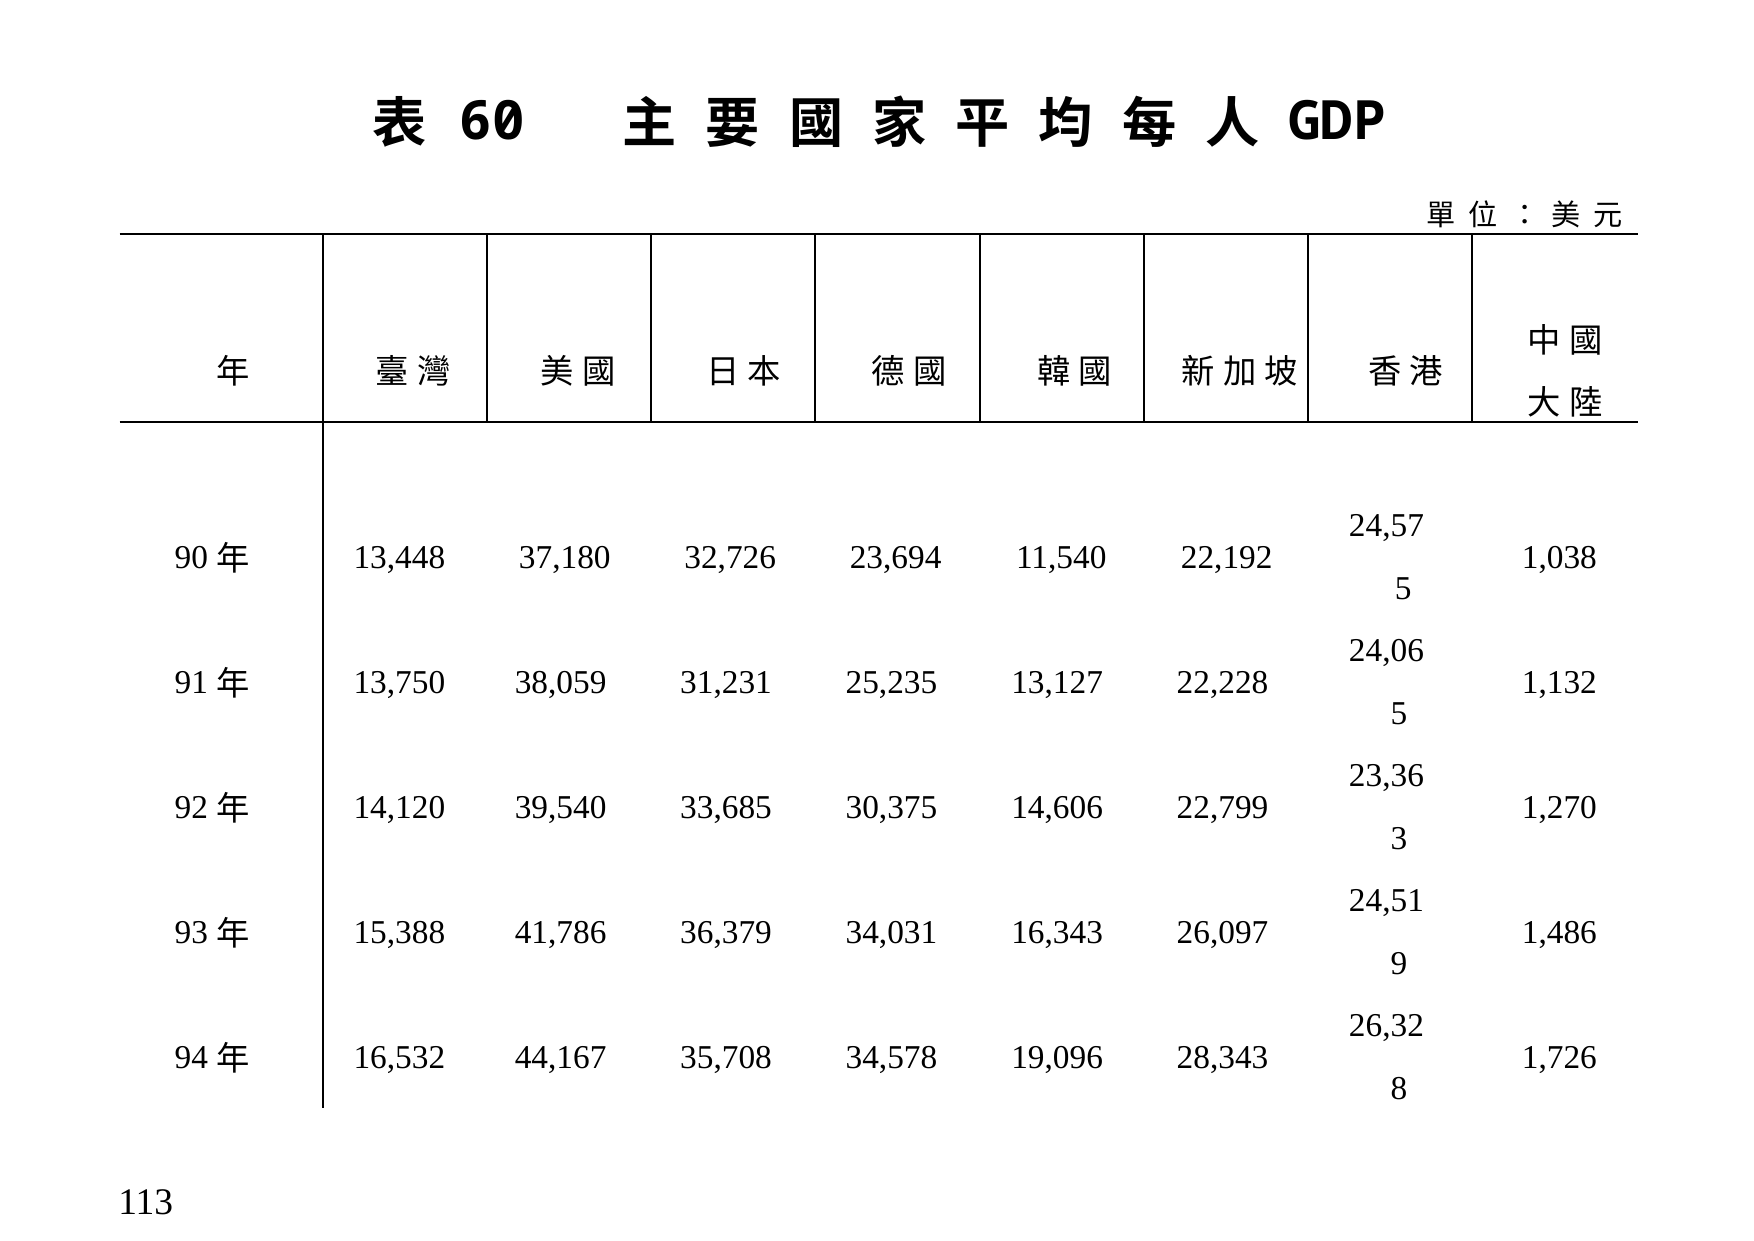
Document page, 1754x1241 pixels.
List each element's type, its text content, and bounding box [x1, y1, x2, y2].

table_cell 23,363 [1308, 733, 1472, 858]
table_cell 13,127 [980, 608, 1144, 733]
table_cell 31,231 [651, 608, 815, 733]
table_cell 14,606 [980, 733, 1144, 858]
table_cell 33,685 [651, 733, 815, 858]
table_cell 28,343 [1144, 983, 1308, 1108]
table_cell 13,750 [324, 608, 487, 733]
table_cell 16,532 [324, 983, 487, 1108]
table_cell 13,448 [324, 423, 487, 608]
table_cell 11,540 [980, 423, 1144, 608]
table_cell 41,786 [487, 858, 651, 983]
table_cell 92年 [120, 733, 322, 858]
table_cell 22,192 [1144, 423, 1308, 608]
table_cell 26,328 [1308, 983, 1472, 1108]
table_cell 15,388 [324, 858, 487, 983]
table_header 香港 [1309, 235, 1471, 421]
table_cell 34,031 [815, 858, 979, 983]
table_header 新加坡 [1145, 235, 1307, 421]
table_cell 1,726 [1472, 983, 1637, 1108]
table_cell 36,379 [651, 858, 815, 983]
table_cell 22,228 [1144, 608, 1308, 733]
table_cell 23,694 [815, 423, 979, 608]
table_cell 91年 [120, 608, 322, 733]
table_cell 14,120 [324, 733, 487, 858]
table_header 臺灣 [324, 235, 486, 421]
table_cell 32,726 [651, 423, 815, 608]
table_header 美國 [488, 235, 650, 421]
table_cell 1,038 [1472, 423, 1637, 608]
table_cell 35,708 [651, 983, 815, 1108]
table_cell 94年 [120, 983, 322, 1108]
table_cell 34,578 [815, 983, 979, 1108]
table_cell 1,132 [1472, 608, 1637, 733]
table_cell 26,097 [1144, 858, 1308, 983]
table_cell 24,519 [1308, 858, 1472, 983]
table_cell 38,059 [487, 608, 651, 733]
table_cell 90年 [120, 423, 322, 608]
table_cell 22,799 [1144, 733, 1308, 858]
text 單位：美元 [128, 171, 1628, 233]
table_header 韓國 [981, 235, 1143, 421]
table_header 中國大陸 [1473, 235, 1637, 421]
table_cell 44,167 [487, 983, 651, 1108]
table_cell 30,375 [815, 733, 979, 858]
table_header 年 [120, 235, 322, 421]
table_cell 37,180 [487, 423, 651, 608]
table_cell 24,065 [1308, 608, 1472, 733]
table_header 日本 [652, 235, 814, 421]
table_cell 25,235 [815, 608, 979, 733]
table_cell 16,343 [980, 858, 1144, 983]
subtitle 表60 主要國家平均每人GDP [128, 46, 1628, 171]
table_cell 24,575 [1308, 423, 1472, 608]
table_cell 39,540 [487, 733, 651, 858]
table_cell 93年 [120, 858, 322, 983]
table_cell 1,486 [1472, 858, 1637, 983]
table_header 德國 [816, 235, 979, 421]
table_cell 1,270 [1472, 733, 1637, 858]
table_cell 19,096 [980, 983, 1144, 1108]
